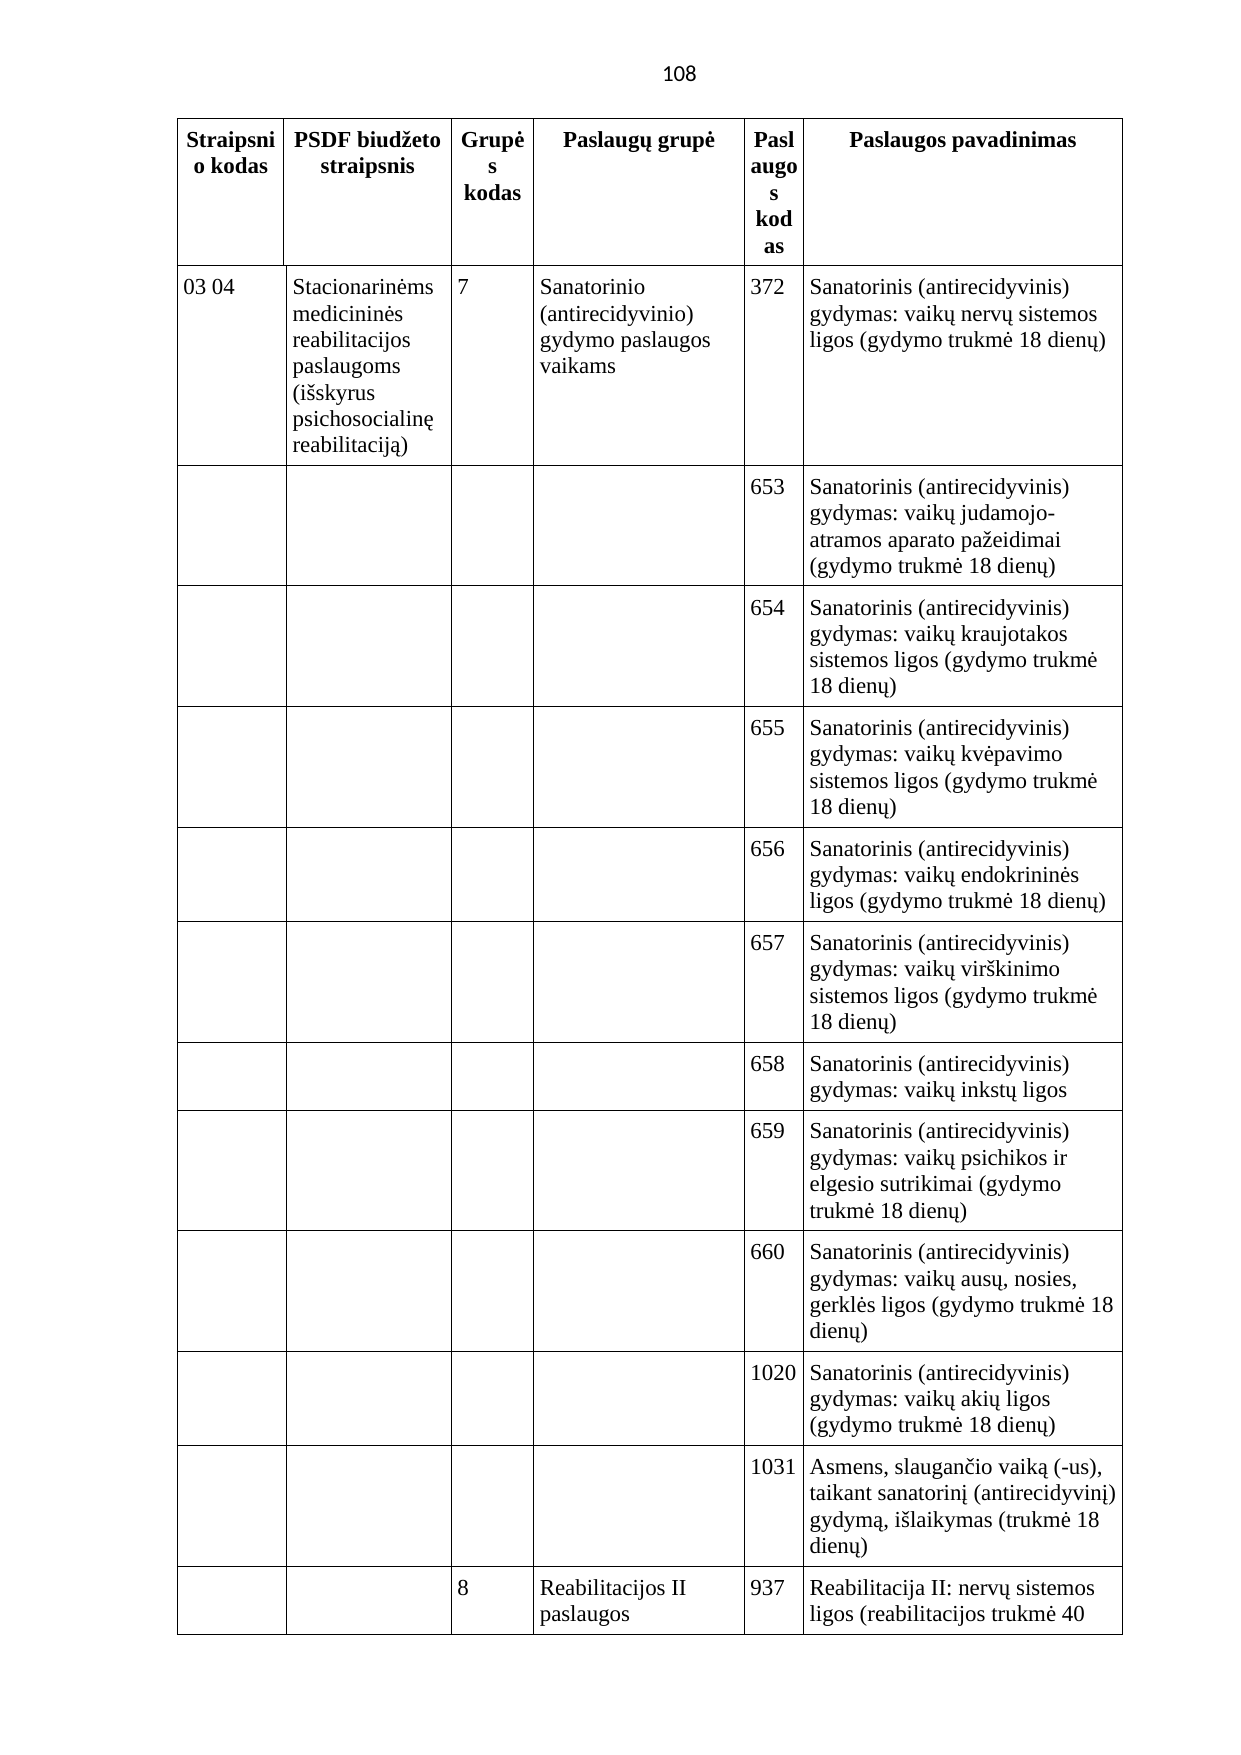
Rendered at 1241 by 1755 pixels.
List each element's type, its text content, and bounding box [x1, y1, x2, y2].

table_cell 655 [745, 707, 803, 827]
table_cell Stacionarinėms medicininės reabilitacijos paslaugoms (išskyrus psichosocialinę reabilitaciją) [287, 266, 451, 465]
table_cell [178, 707, 286, 827]
table_header Paslaugos pavadinimas [804, 119, 1122, 265]
table_cell [287, 1352, 451, 1445]
table_cell Sanatorinis (antirecidyvinis) gydymas: vaikų kraujotakos sistemos ligos (gydymo trukmė 18 dienų) [804, 586, 1122, 706]
table_cell [287, 707, 451, 827]
table_cell [178, 1567, 286, 1633]
table_cell Sanatorinis (antirecidyvinis) gydymas: vaikų kvėpavimo sistemos ligos (gydymo trukmė 18 dienų) [804, 707, 1122, 827]
table_cell Sanatorinis (antirecidyvinis) gydymas: vaikų psichikos ir elgesio sutrikimai (gydymo trukmė 18 dienų) [804, 1111, 1122, 1230]
table_cell [178, 828, 286, 921]
table_cell Reabilitacijos II paslaugos [534, 1567, 744, 1633]
table_cell [534, 1231, 744, 1351]
table_cell [178, 922, 286, 1042]
table_cell 1031 [745, 1446, 803, 1566]
table_cell [287, 828, 451, 921]
table_cell Asmens, slaugančio vaiką (-us), taikant sanatorinį (antirecidyvinį) gydymą, išlaikymas (trukmė 18 dienų) [804, 1446, 1122, 1566]
table_cell Sanatorinis (antirecidyvinis) gydymas: vaikų akių ligos (gydymo trukmė 18 dienų) [804, 1352, 1122, 1445]
table_cell [452, 1111, 533, 1230]
table_cell [534, 1446, 744, 1566]
table_header Straipsnio kodas [178, 119, 283, 265]
table_cell [534, 1352, 744, 1445]
table_cell Sanatorinis (antirecidyvinis) gydymas: vaikų inkstų ligos [804, 1043, 1122, 1109]
table_cell 656 [745, 828, 803, 921]
table_cell [287, 1567, 451, 1633]
table_cell [287, 466, 451, 585]
table_cell Sanatorinis (antirecidyvinis) gydymas: vaikų ausų, nosies, gerklės ligos (gydymo trukmė 18 dienų) [804, 1231, 1122, 1351]
table_cell [178, 1352, 286, 1445]
table_cell [534, 922, 744, 1042]
table_cell 658 [745, 1043, 803, 1109]
table_cell 937 [745, 1567, 803, 1633]
table_cell [534, 586, 744, 706]
table_header Paslaugos kodas [745, 119, 803, 265]
table_cell 8 [452, 1567, 533, 1633]
table_cell [178, 1446, 286, 1566]
table_cell [452, 1352, 533, 1445]
table_cell 7 [452, 266, 533, 465]
table_cell [178, 1231, 286, 1351]
table_cell 653 [745, 466, 803, 585]
table_cell Sanatorinis (antirecidyvinis) gydymas: vaikų virškinimo sistemos ligos (gydymo trukmė 18 dienų) [804, 922, 1122, 1042]
table_cell [178, 586, 286, 706]
table_header Grupės kodas [452, 119, 533, 265]
table_cell 03 04 [178, 266, 286, 465]
table_cell Sanatorinis (antirecidyvinis) gydymas: vaikų nervų sistemos ligos (gydymo trukmė 18 dienų) [804, 266, 1122, 465]
table_cell [287, 922, 451, 1042]
table_cell [452, 466, 533, 585]
table_cell Reabilitacija II: nervų sistemos ligos (reabilitacijos trukmė 40 [804, 1567, 1122, 1633]
table_cell Sanatorinis (antirecidyvinis) gydymas: vaikų judamojo-atramos aparato pažeidimai (gydymo trukmė 18 dienų) [804, 466, 1122, 585]
table_cell Sanatorinis (antirecidyvinis) gydymas: vaikų endokrininės ligos (gydymo trukmė 18 dienų) [804, 828, 1122, 921]
table_cell 372 [745, 266, 803, 465]
table_cell [452, 586, 533, 706]
table_cell [534, 466, 744, 585]
table_cell [534, 1043, 744, 1109]
table_cell [287, 1446, 451, 1566]
table_cell [534, 828, 744, 921]
table_cell [178, 466, 286, 585]
table_cell [287, 1111, 451, 1230]
table_header Paslaugų grupė [534, 119, 744, 265]
table_cell 654 [745, 586, 803, 706]
table_cell 659 [745, 1111, 803, 1230]
table_cell [452, 828, 533, 921]
table_cell [452, 1446, 533, 1566]
table_cell [178, 1111, 286, 1230]
table_cell [452, 922, 533, 1042]
table_cell [287, 1231, 451, 1351]
table_cell [452, 1231, 533, 1351]
table_cell 1020 [745, 1352, 803, 1445]
table_cell [287, 586, 451, 706]
table_cell [178, 1043, 286, 1109]
table_header PSDF biudžeto straipsnis [284, 119, 451, 265]
table_cell [534, 1111, 744, 1230]
table_cell [287, 1043, 451, 1109]
table_cell 657 [745, 922, 803, 1042]
table_cell [452, 1043, 533, 1109]
table_cell [534, 707, 744, 827]
table_cell 660 [745, 1231, 803, 1351]
table_cell [452, 707, 533, 827]
table_cell Sanatorinio (antirecidyvinio) gydymo paslaugos vaikams [534, 266, 744, 465]
